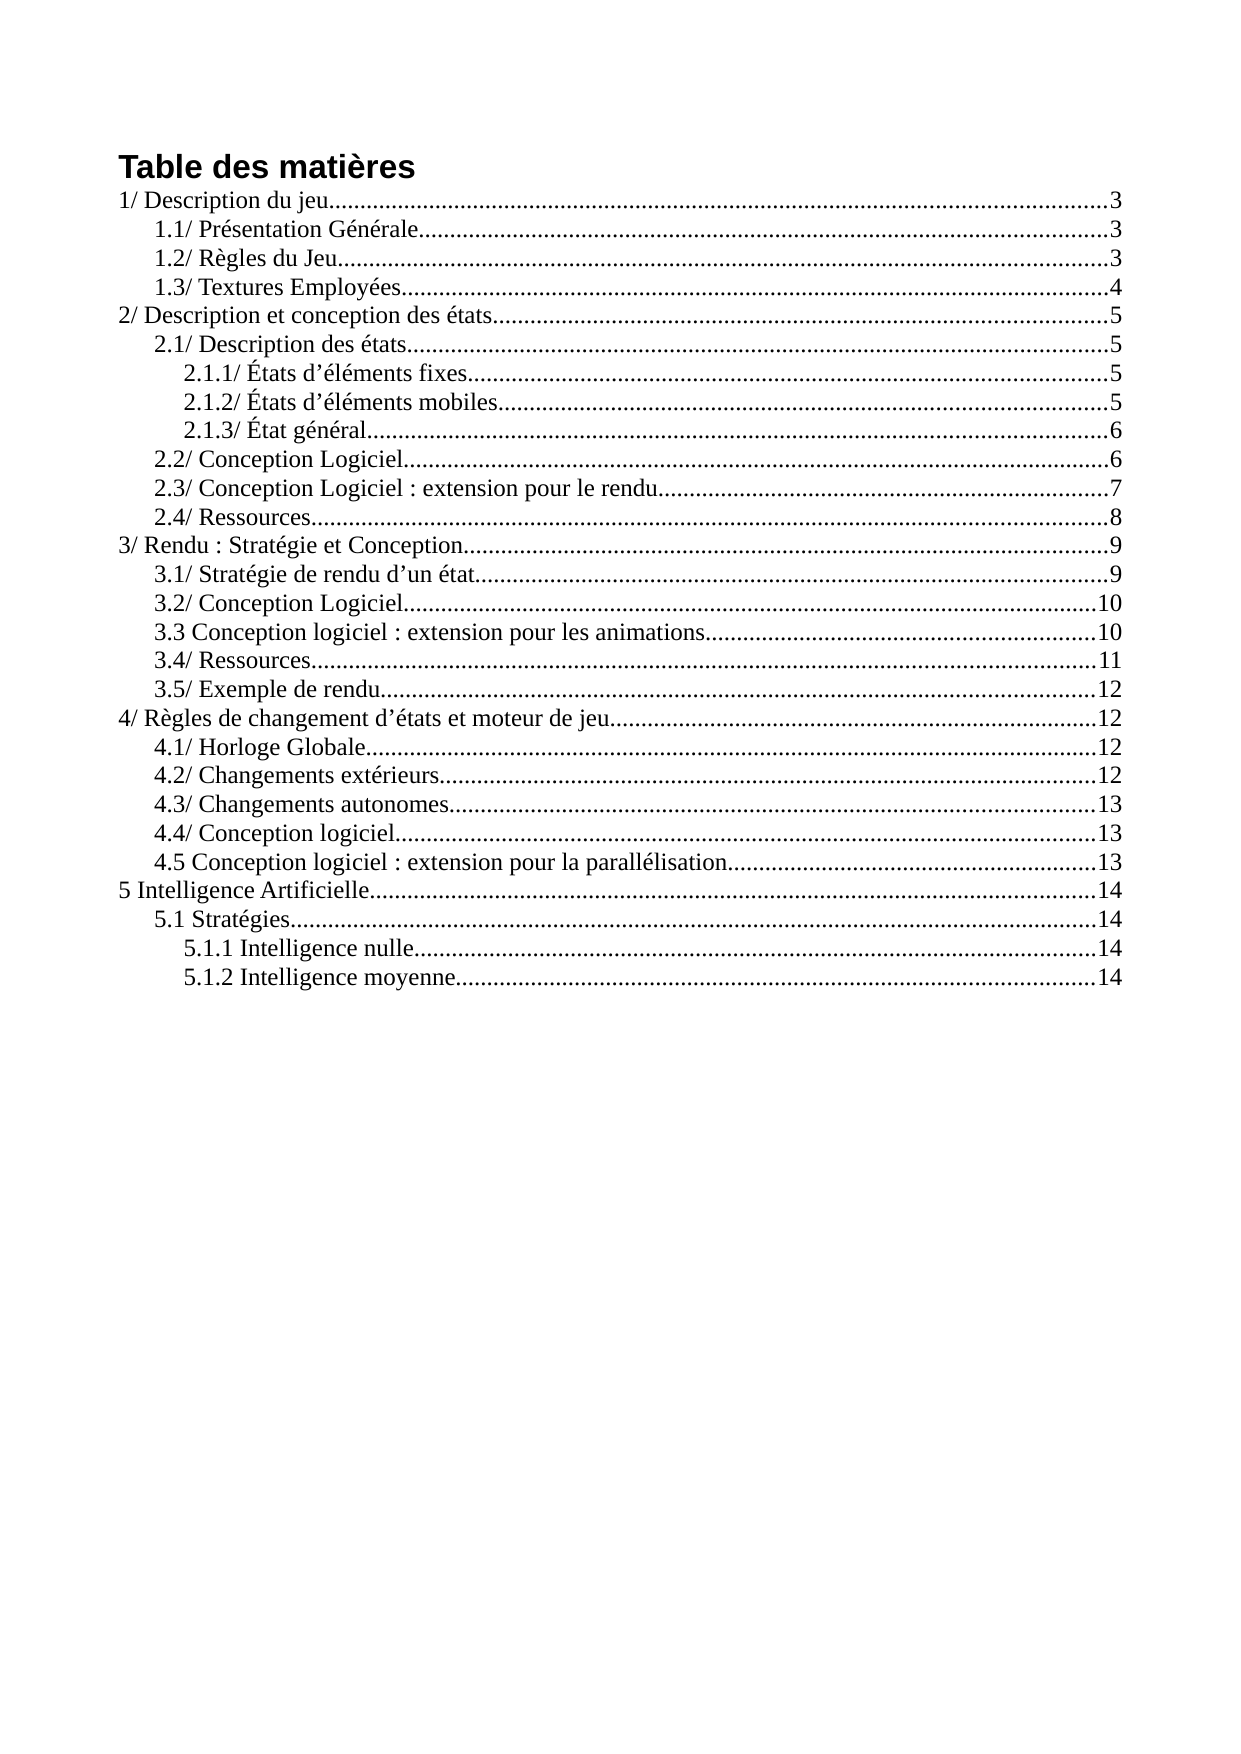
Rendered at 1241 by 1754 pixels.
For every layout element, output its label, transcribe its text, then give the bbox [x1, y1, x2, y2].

text 2.1.1/ États d’éléments fixes 5 [177, 358, 1122, 387]
text 2.2/ Conception Logiciel 6 [148, 444, 1122, 473]
text 1/ Description du jeu 3 [118, 185, 1122, 214]
subtitle Table des matières [118, 147, 1122, 185]
text 5 Intelligence Artificielle 14 [118, 875, 1122, 904]
text 3/ Rendu : Stratégie et Conception 9 [118, 530, 1122, 559]
text 1.1/ Présentation Générale 3 [148, 214, 1122, 243]
text 5.1 Stratégies 14 [148, 904, 1122, 933]
text 4/ Règles de changement d’états et moteur de jeu 12 [118, 703, 1122, 732]
text 5.1.1 Intelligence nulle 14 [177, 933, 1122, 962]
text 3.5/ Exemple de rendu 12 [148, 674, 1122, 703]
text 2.1/ Description des états 5 [148, 329, 1122, 358]
text 2.3/ Conception Logiciel : extension pour le rendu 7 [148, 473, 1122, 502]
text 2/ Description et conception des états 5 [118, 300, 1122, 329]
text 3.3 Conception logiciel : extension pour les animations 10 [148, 617, 1122, 645]
text 2.1.2/ États d’éléments mobiles 5 [177, 387, 1122, 415]
text 4.3/ Changements autonomes 13 [148, 789, 1122, 818]
text 2.4/ Ressources 8 [148, 502, 1122, 530]
text 3.4/ Ressources 11 [148, 645, 1122, 674]
text 1.2/ Règles du Jeu 3 [148, 243, 1122, 272]
text 3.1/ Stratégie de rendu d’un état 9 [148, 559, 1122, 588]
text 2.1.3/ État général 6 [177, 415, 1122, 444]
text 4.4/ Conception logiciel 13 [148, 818, 1122, 847]
text 4.2/ Changements extérieurs 12 [148, 760, 1122, 789]
text 4.5 Conception logiciel : extension pour la parallélisation 13 [148, 847, 1122, 875]
text 3.2/ Conception Logiciel 10 [148, 588, 1122, 617]
text 5.1.2 Intelligence moyenne 14 [177, 962, 1122, 990]
text 1.3/ Textures Employées 4 [148, 272, 1122, 300]
text 4.1/ Horloge Globale 12 [148, 732, 1122, 760]
